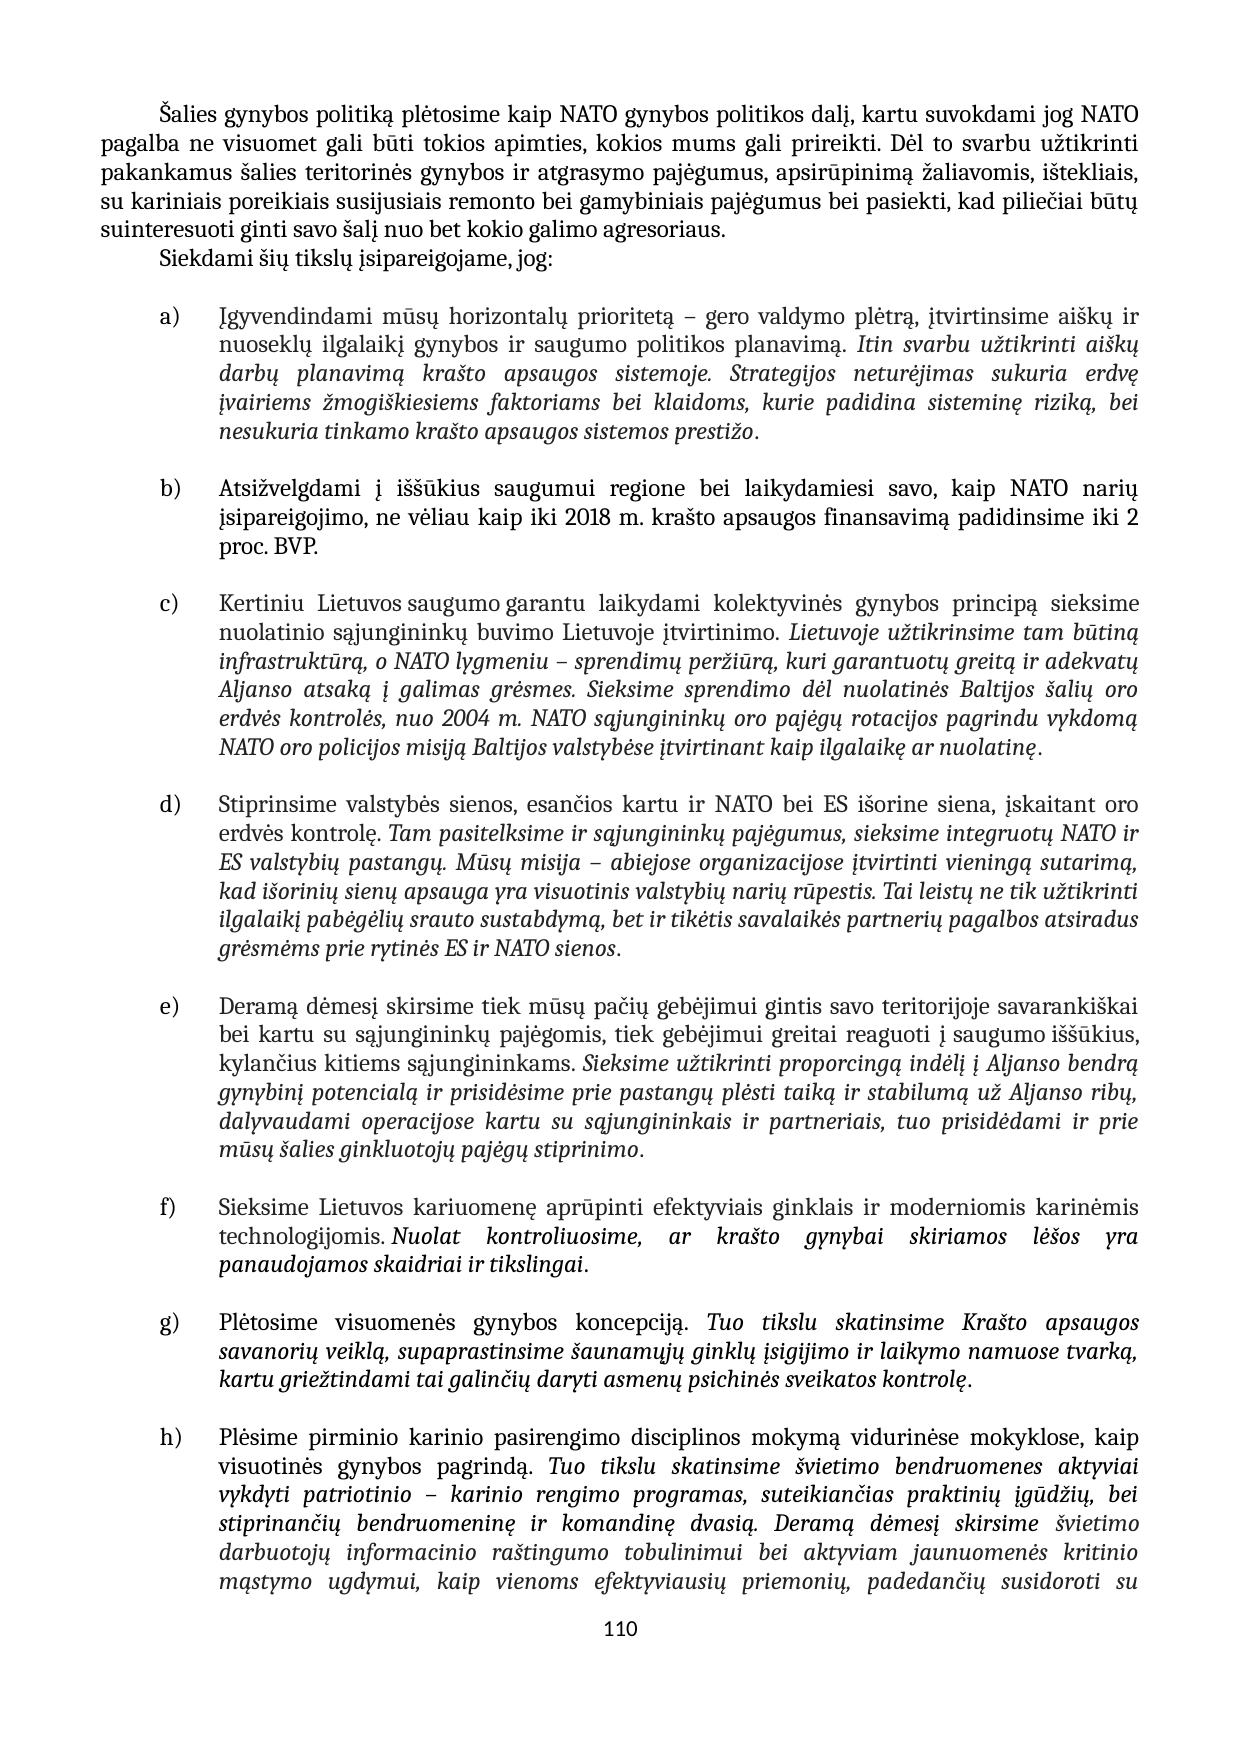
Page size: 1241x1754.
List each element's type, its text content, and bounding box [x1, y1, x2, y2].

list Plėtosime visuomenės gynybos koncepciją. Tuo tikslu skatinsime Krašto apsaugos savanorių veiklą, supaprastinsime šaunamųjų ginklų įsigijimo ir laikymo namuose tvarką, kartu griežtindami tai galinčių daryti asmenų psichinės sveikatos kontrolę. [159, 1308, 1140, 1394]
text Šalies gynybos politiką plėtosime kaip NATO gynybos politikos dalį, kartu suvokdami jog NATO pagalba ne visuomet gali būti tokios apimties, kokios mums gali prireikti. Dėl to svarbu užtikrinti pakankamus šalies teritorinės gynybos ir atgrasymo pajėgumus, apsirūpinimą žaliavomis, ištekliais, su kariniais poreikiais susijusiais remonto bei gamybiniais pajėgumus bei pasiekti, kad piliečiai būtų suinteresuoti ginti savo šalį nuo bet kokio galimo agresoriaus. [100, 100, 1140, 244]
list Plėsime pirminio karinio pasirengimo disciplinos mokymą vidurinėse mokyklose, kaip visuotinės gynybos pagrindą. Tuo tikslu skatinsime švietimo bendruomenes aktyviai vykdyti patriotinio – karinio rengimo programas, suteikiančias praktinių įgūdžių, bei stiprinančių bendruomeninę ir komandinę dvasią. Deramą dėmesį skirsime švietimo darbuotojų informacinio raštingumo tobulinimui bei aktyviam jaunuomenės kritinio mąstymo ugdymui, kaip vienoms efektyviausių priemonių, padedančių susidoroti su [159, 1423, 1140, 1595]
list Sieksime Lietuvos kariuomenę aprūpinti efektyviais ginklais ir moderniomis karinėmis technologijomis. Nuolat kontroliuosime, ar krašto gynybai skiriamos lėšos yra panaudojamos skaidriai ir tikslingai. [159, 1193, 1140, 1279]
list Atsižvelgdami į iššūkius saugumui regione bei laikydamiesi savo, kaip NATO narių įsipareigojimo, ne vėliau kaip iki 2018 m. krašto apsaugos finansavimą padidinsime iki 2 proc. BVP. [159, 474, 1140, 560]
list Įgyvendindami mūsų horizontalų prioritetą – gero valdymo plėtrą, įtvirtinsime aiškų ir nuoseklų ilgalaikį gynybos ir saugumo politikos planavimą. Itin svarbu užtikrinti aiškų darbų planavimą krašto apsaugos sistemoje. Strategijos neturėjimas sukuria erdvę įvairiems žmogiškiesiems faktoriams bei klaidoms, kurie padidina sisteminę riziką, bei nesukuria tinkamo krašto apsaugos sistemos prestižo. [159, 302, 1140, 445]
list Kertiniu Lietuvos saugumo garantu laikydami kolektyvinės gynybos principą sieksime nuolatinio sąjungininkų buvimo Lietuvoje įtvirtinimo. Lietuvoje užtikrinsime tam būtiną infrastruktūrą, o NATO lygmeniu – sprendimų peržiūrą, kuri garantuotų greitą ir adekvatų Aljanso atsaką į galimas grėsmes. Sieksime sprendimo dėl nuolatinės Baltijos šalių oro erdvės kontrolės, nuo 2004 m. NATO sąjungininkų oro pajėgų rotacijos pagrindu vykdomą NATO oro policijos misiją Baltijos valstybėse įtvirtinant kaip ilgalaikę ar nuolatinę. [159, 589, 1140, 762]
list Stiprinsime valstybės sienos, esančios kartu ir NATO bei ES išorine siena, įskaitant oro erdvės kontrolę. Tam pasitelksime ir sąjungininkų pajėgumus, sieksime integruotų NATO ir ES valstybių pastangų. Mūsų misija – abiejose organizacijose įtvirtinti vieningą sutarimą, kad išorinių sienų apsauga yra visuotinis valstybių narių rūpestis. Tai leistų ne tik užtikrinti ilgalaikį pabėgėlių srauto sustabdymą, bet ir tikėtis savalaikės partnerių pagalbos atsiradus grėsmėms prie rytinės ES ir NATO sienos. [159, 790, 1140, 963]
text Siekdami šių tikslų įsipareigojame, jog: [100, 244, 1140, 273]
list Deramą dėmesį skirsime tiek mūsų pačių gebėjimui gintis savo teritorijoje savarankiškai bei kartu su sąjungininkų pajėgomis, tiek gebėjimui greitai reaguoti į saugumo iššūkius, kylančius kitiems sąjungininkams. Sieksime užtikrinti proporcingą indėlį į Aljanso bendrą gynybinį potencialą ir prisidėsime prie pastangų plėsti taiką ir stabilumą už Aljanso ribų, dalyvaudami operacijose kartu su sąjungininkais ir partneriais, tuo prisidėdami ir prie mūsų šalies ginkluotojų pajėgų stiprinimo. [159, 992, 1140, 1164]
